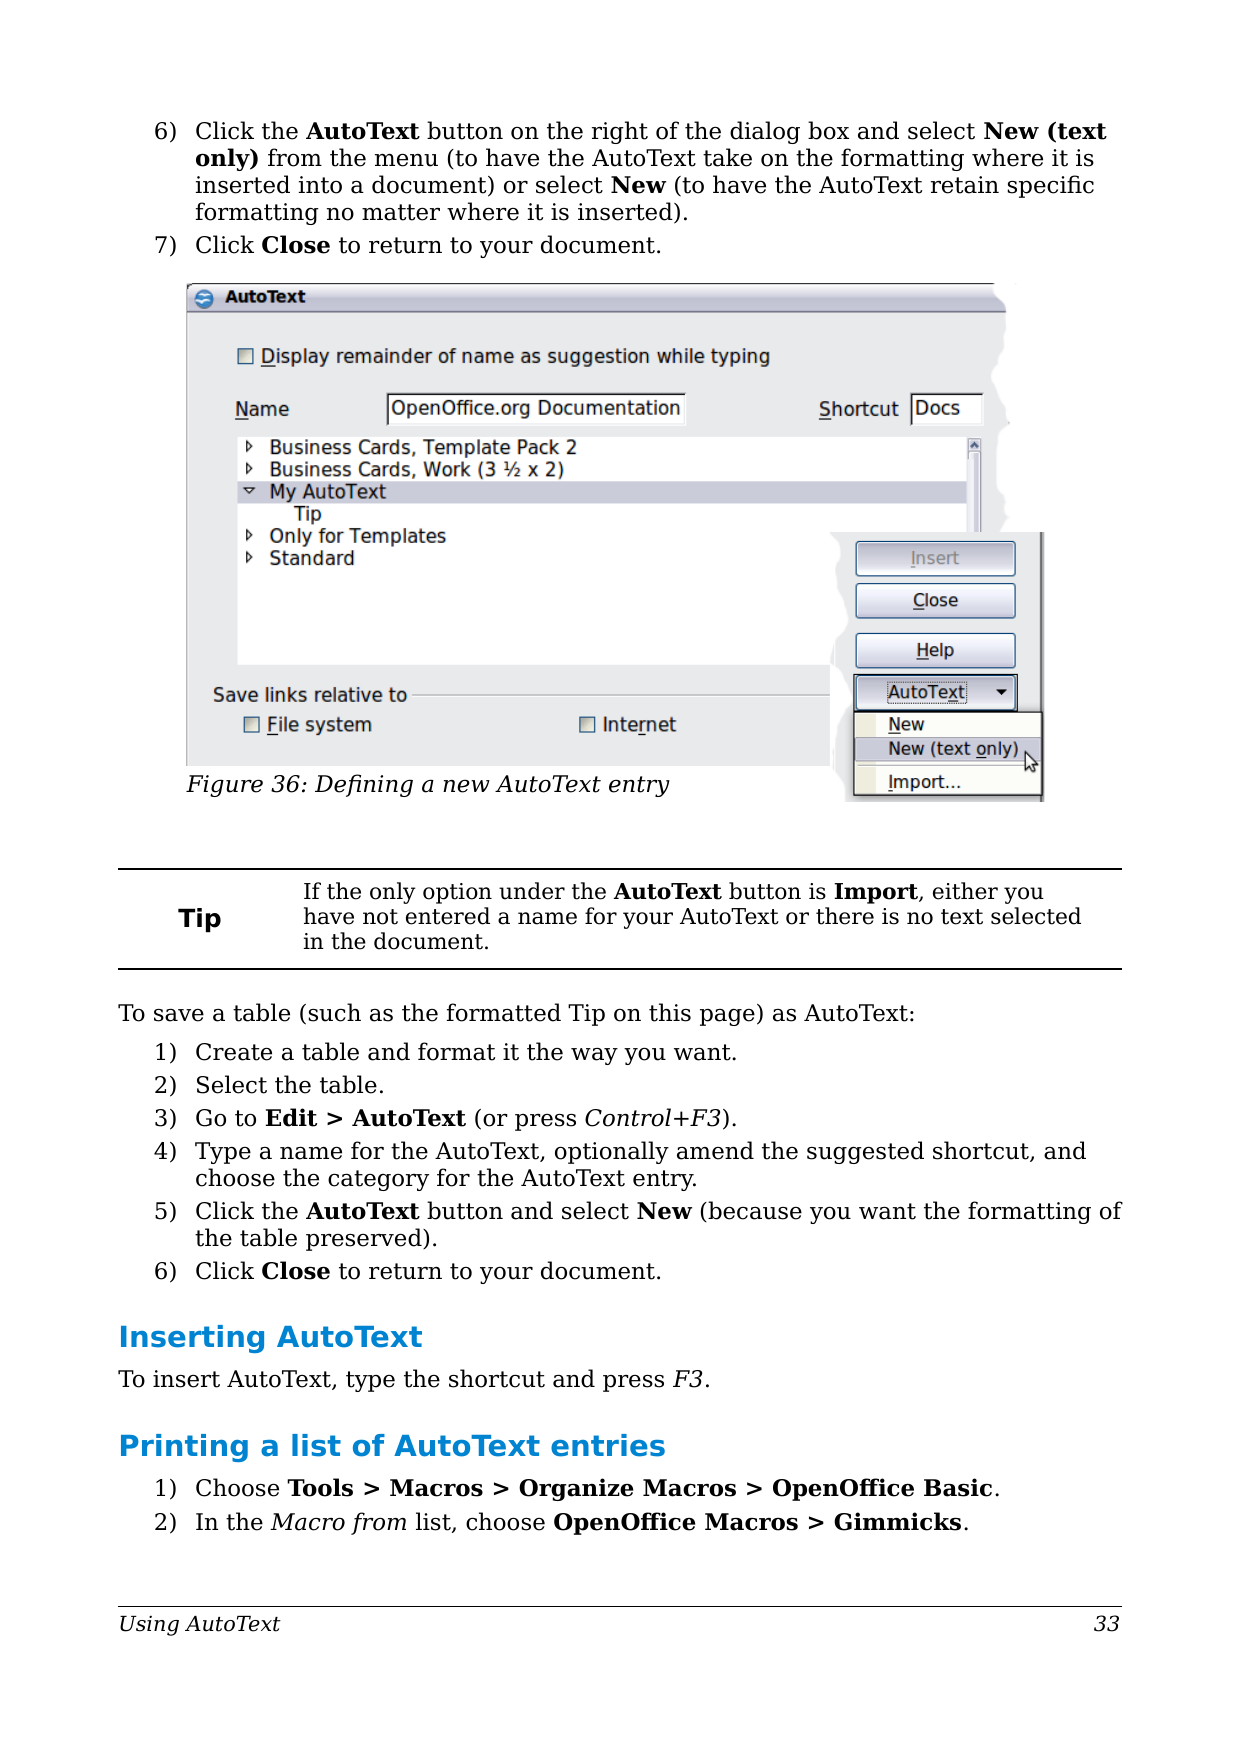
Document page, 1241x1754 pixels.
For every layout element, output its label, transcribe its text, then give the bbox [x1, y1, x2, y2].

list Click the AutoText button on the right of the dialog box and select New (text only) from the menu (to have the AutoText take on the formatting where it is inserted into a document) or select New (to have the AutoText retain specific formatting no matter where it is inserted). [177, 118, 1122, 226]
list Click Close to return to your document. [177, 1258, 1122, 1285]
list Click Close to return to your document. [177, 232, 1122, 259]
text Figure 36: Defining a new AutoText entry [187, 772, 829, 798]
picture [186, 283, 1045, 802]
text To save a table (such as the formatted Tip on this page) as AutoText: [118, 1000, 1122, 1027]
list Choose Tools > Macros > Organize Macros > OpenOffice Basic. [177, 1475, 1122, 1502]
subtitle Printing a list of AutoText entries [118, 1429, 1122, 1463]
list Create a table and format it the way you want. [177, 1039, 1122, 1066]
list Click the AutoText button and select New (because you want the formatting of the table preserved). [177, 1198, 1122, 1252]
list Type a name for the AutoText, optionally amend the suggested shortcut, and choose the category for the AutoText entry. [177, 1138, 1122, 1192]
list In the Macro from list, choose OpenOffice Macros > Gimmicks. [177, 1508, 1122, 1535]
table_header Tip [118, 870, 281, 968]
list Select the table. [177, 1072, 1122, 1099]
text To insert AutoText, type the shortcut and press F3. [118, 1367, 1122, 1393]
list Go to Edit > AutoText (or press Control+F3). [177, 1105, 1122, 1132]
table_header If the only option under the AutoText button is Import, either you have not entered a name for your AutoText or there is no text selected in the document. [281, 870, 1122, 968]
subtitle Inserting AutoText [118, 1320, 1122, 1354]
